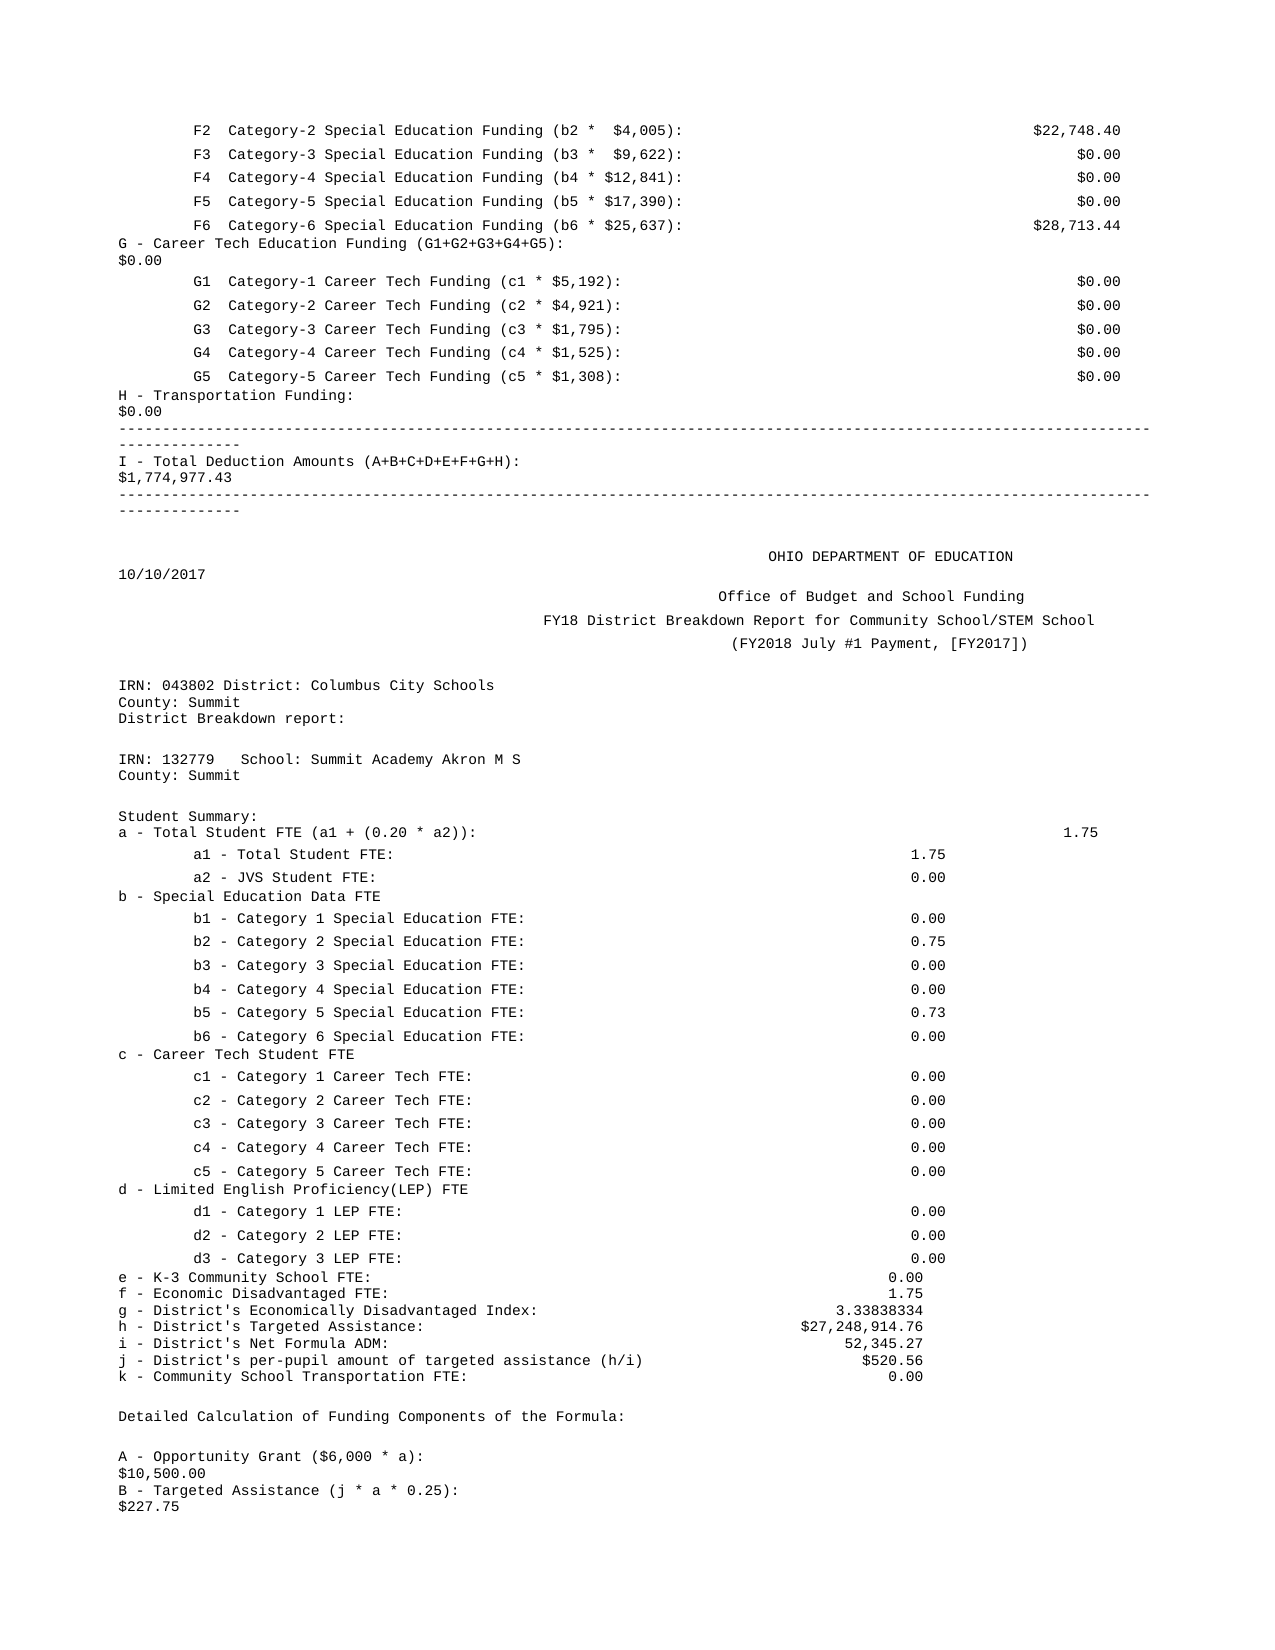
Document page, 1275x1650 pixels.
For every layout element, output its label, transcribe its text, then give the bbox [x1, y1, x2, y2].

text F5 Category-5 Special Education Funding (b5 * $17,390): $0.00 [118, 189, 1157, 213]
text I - Total Deduction Amounts (A+B+C+D+E+F+G+H): $1,774,977.43 [118, 454, 1157, 487]
text b3 - Category 3 Special Education FTE: 0.00 [118, 953, 1157, 977]
text F2 Category-2 Special Education Funding (b2 * $4,005): $22,748.40 [118, 118, 1157, 142]
text G - Career Tech Education Funding (G1+G2+G3+G4+G5): $0.00 [118, 236, 1157, 269]
text G1 Category-1 Career Tech Funding (c1 * $5,192): $0.00 [118, 269, 1157, 293]
text d - Limited English Proficiency(LEP) FTE [118, 1182, 1157, 1199]
text ------------------------------------------------------------------------------------------------------------------------------------ [118, 487, 1157, 520]
text b2 - Category 2 Special Education FTE: 0.75 [118, 929, 1157, 953]
text F4 Category-4 Special Education Funding (b4 * $12,841): $0.00 [118, 165, 1157, 189]
text c - Career Tech Student FTE [118, 1048, 1157, 1064]
text d1 - Category 1 LEP FTE: 0.00 [118, 1199, 1157, 1223]
text b6 - Category 6 Special Education FTE: 0.00 [118, 1024, 1157, 1048]
text d2 - Category 2 LEP FTE: 0.00 [118, 1223, 1157, 1246]
text g - District's Economically Disadvantaged Index: 3.33838334 [118, 1303, 1157, 1319]
text i - District's Net Formula ADM: 52,345.27 [118, 1336, 1157, 1353]
text Detailed Calculation of Funding Components of the Formula: [118, 1409, 1157, 1426]
text c4 - Category 4 Career Tech FTE: 0.00 [118, 1135, 1157, 1159]
text c3 - Category 3 Career Tech FTE: 0.00 [118, 1111, 1157, 1135]
text h - District's Targeted Assistance: $27,248,914.76 [118, 1319, 1157, 1336]
text a - Total Student FTE (a1 + (0.20 * a2)): 1.75 [118, 825, 1157, 842]
text F6 Category-6 Special Education Funding (b6 * $25,637): $28,713.44 [118, 213, 1157, 236]
text IRN: 132779 School: Summit Academy Akron M S County: Summit [118, 752, 1157, 785]
text District Breakdown report: [118, 712, 1157, 728]
text c1 - Category 1 Career Tech FTE: 0.00 [118, 1064, 1157, 1088]
text c5 - Category 5 Career Tech FTE: 0.00 [118, 1159, 1157, 1182]
text ------------------------------------------------------------------------------------------------------------------------------------ [118, 421, 1157, 454]
text Office of Budget and School Funding [118, 584, 1157, 608]
text Student Summary: [118, 809, 1157, 825]
text B - Targeted Assistance (j * a * 0.25): $227.75 [118, 1483, 1157, 1516]
text a2 - JVS Student FTE: 0.00 [118, 866, 1157, 889]
text G2 Category-2 Career Tech Funding (c2 * $4,921): $0.00 [118, 293, 1157, 317]
text f - Economic Disadvantaged FTE: 1.75 [118, 1286, 1157, 1303]
text a1 - Total Student FTE: 1.75 [118, 842, 1157, 866]
text FY18 District Breakdown Report for Community School/STEM School [118, 608, 1157, 631]
text G4 Category-4 Career Tech Funding (c4 * $1,525): $0.00 [118, 340, 1157, 364]
text F3 Category-3 Special Education Funding (b3 * $9,622): $0.00 [118, 142, 1157, 165]
text IRN: 043802 District: Columbus City Schools County: Summit [118, 679, 1157, 712]
text k - Community School Transportation FTE: 0.00 [118, 1369, 1157, 1386]
text b1 - Category 1 Special Education FTE: 0.00 [118, 906, 1157, 929]
text e - K-3 Community School FTE: 0.00 [118, 1270, 1157, 1286]
text d3 - Category 3 LEP FTE: 0.00 [118, 1246, 1157, 1270]
text A - Opportunity Grant ($6,000 * a): $10,500.00 [118, 1450, 1157, 1483]
text OHIO DEPARTMENT OF EDUCATION 10/10/2017 [118, 544, 1157, 584]
text b - Special Education Data FTE [118, 889, 1157, 906]
text c2 - Category 2 Career Tech FTE: 0.00 [118, 1088, 1157, 1111]
text b5 - Category 5 Special Education FTE: 0.73 [118, 1000, 1157, 1024]
text G3 Category-3 Career Tech Funding (c3 * $1,795): $0.00 [118, 317, 1157, 340]
text b4 - Category 4 Special Education FTE: 0.00 [118, 977, 1157, 1000]
text (FY2018 July #1 Payment, [FY2017]) [118, 631, 1157, 655]
text H - Transportation Funding: $0.00 [118, 388, 1157, 421]
text G5 Category-5 Career Tech Funding (c5 * $1,308): $0.00 [118, 364, 1157, 388]
text j - District's per-pupil amount of targeted assistance (h/i) $520.56 [118, 1353, 1157, 1369]
